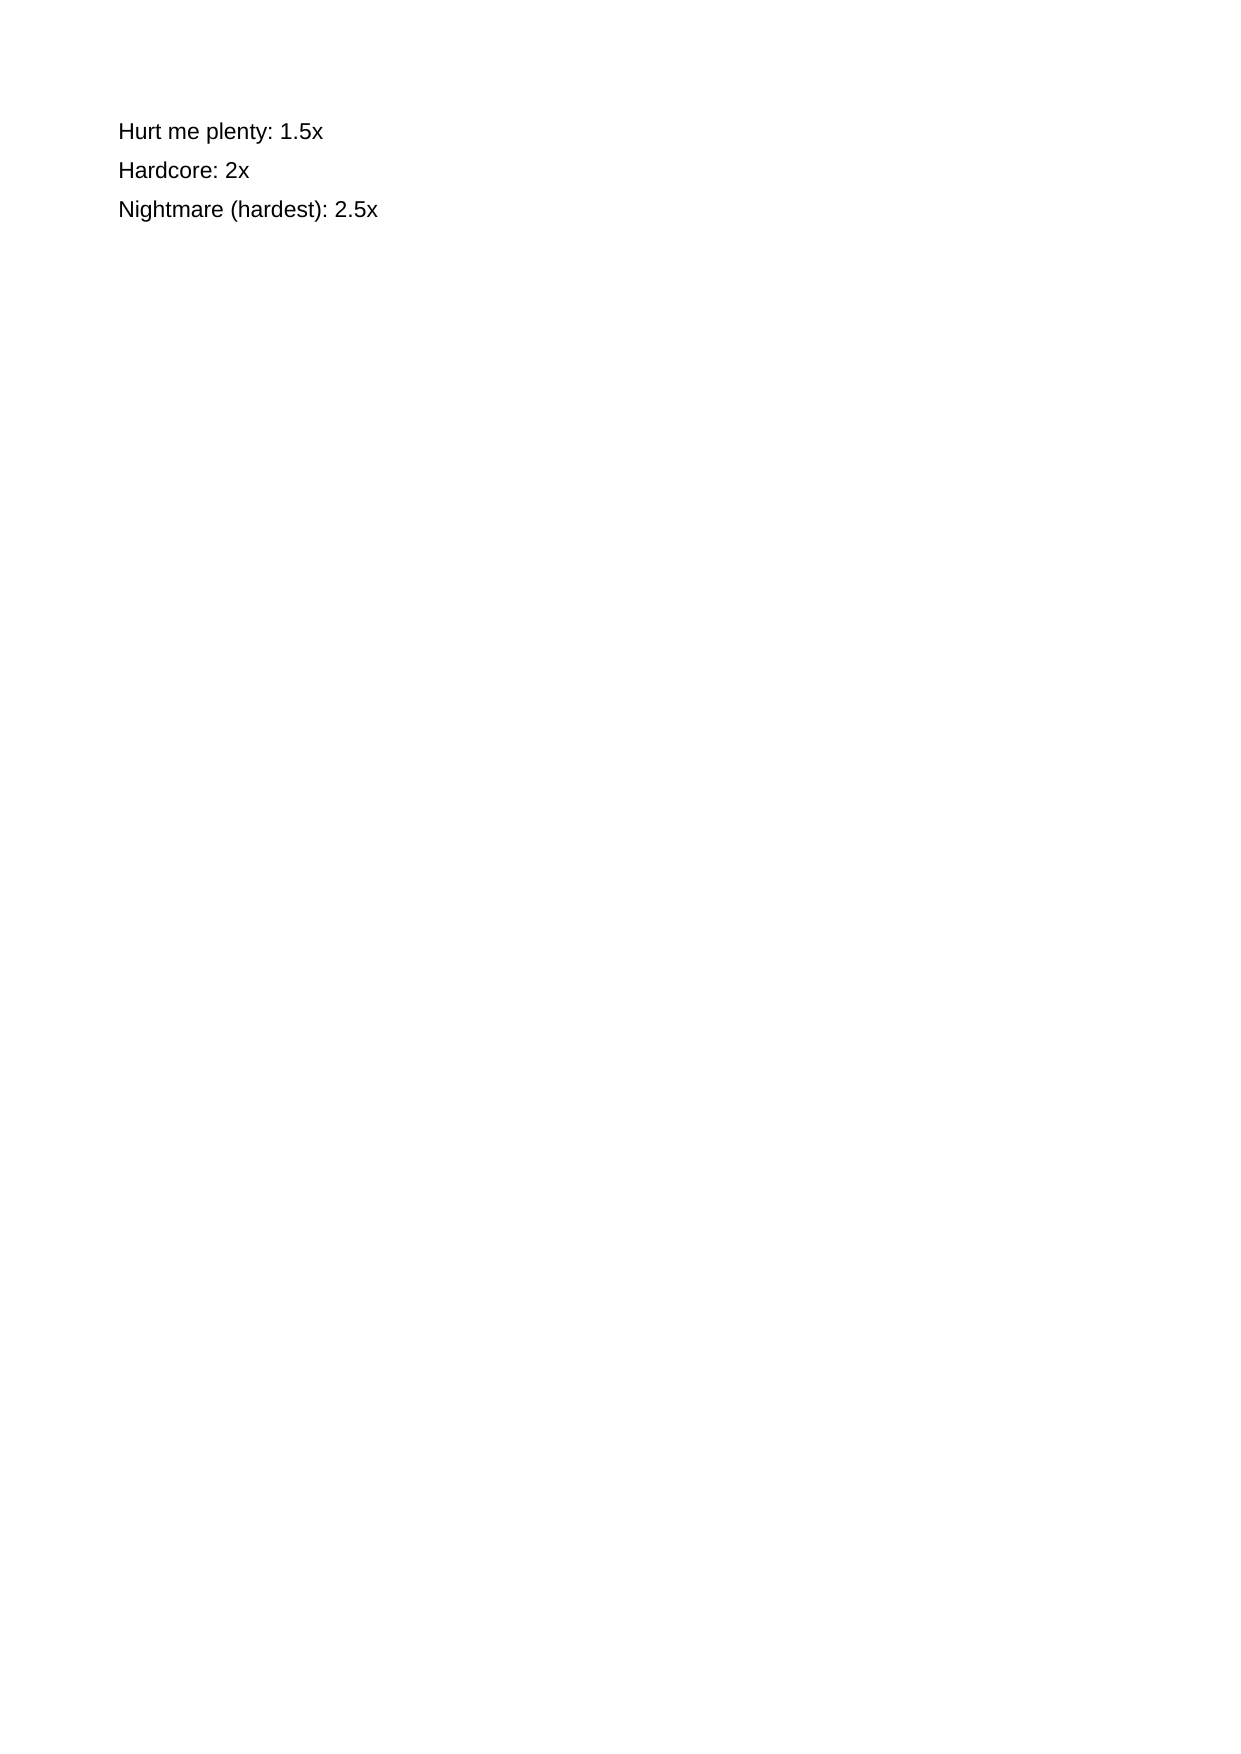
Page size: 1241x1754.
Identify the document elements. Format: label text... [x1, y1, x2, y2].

text Nightmare (hardest): 2.5x [118, 196, 1122, 222]
text Hardcore: 2x [118, 157, 1122, 183]
text Hurt me plenty: 1.5x [118, 118, 1122, 144]
